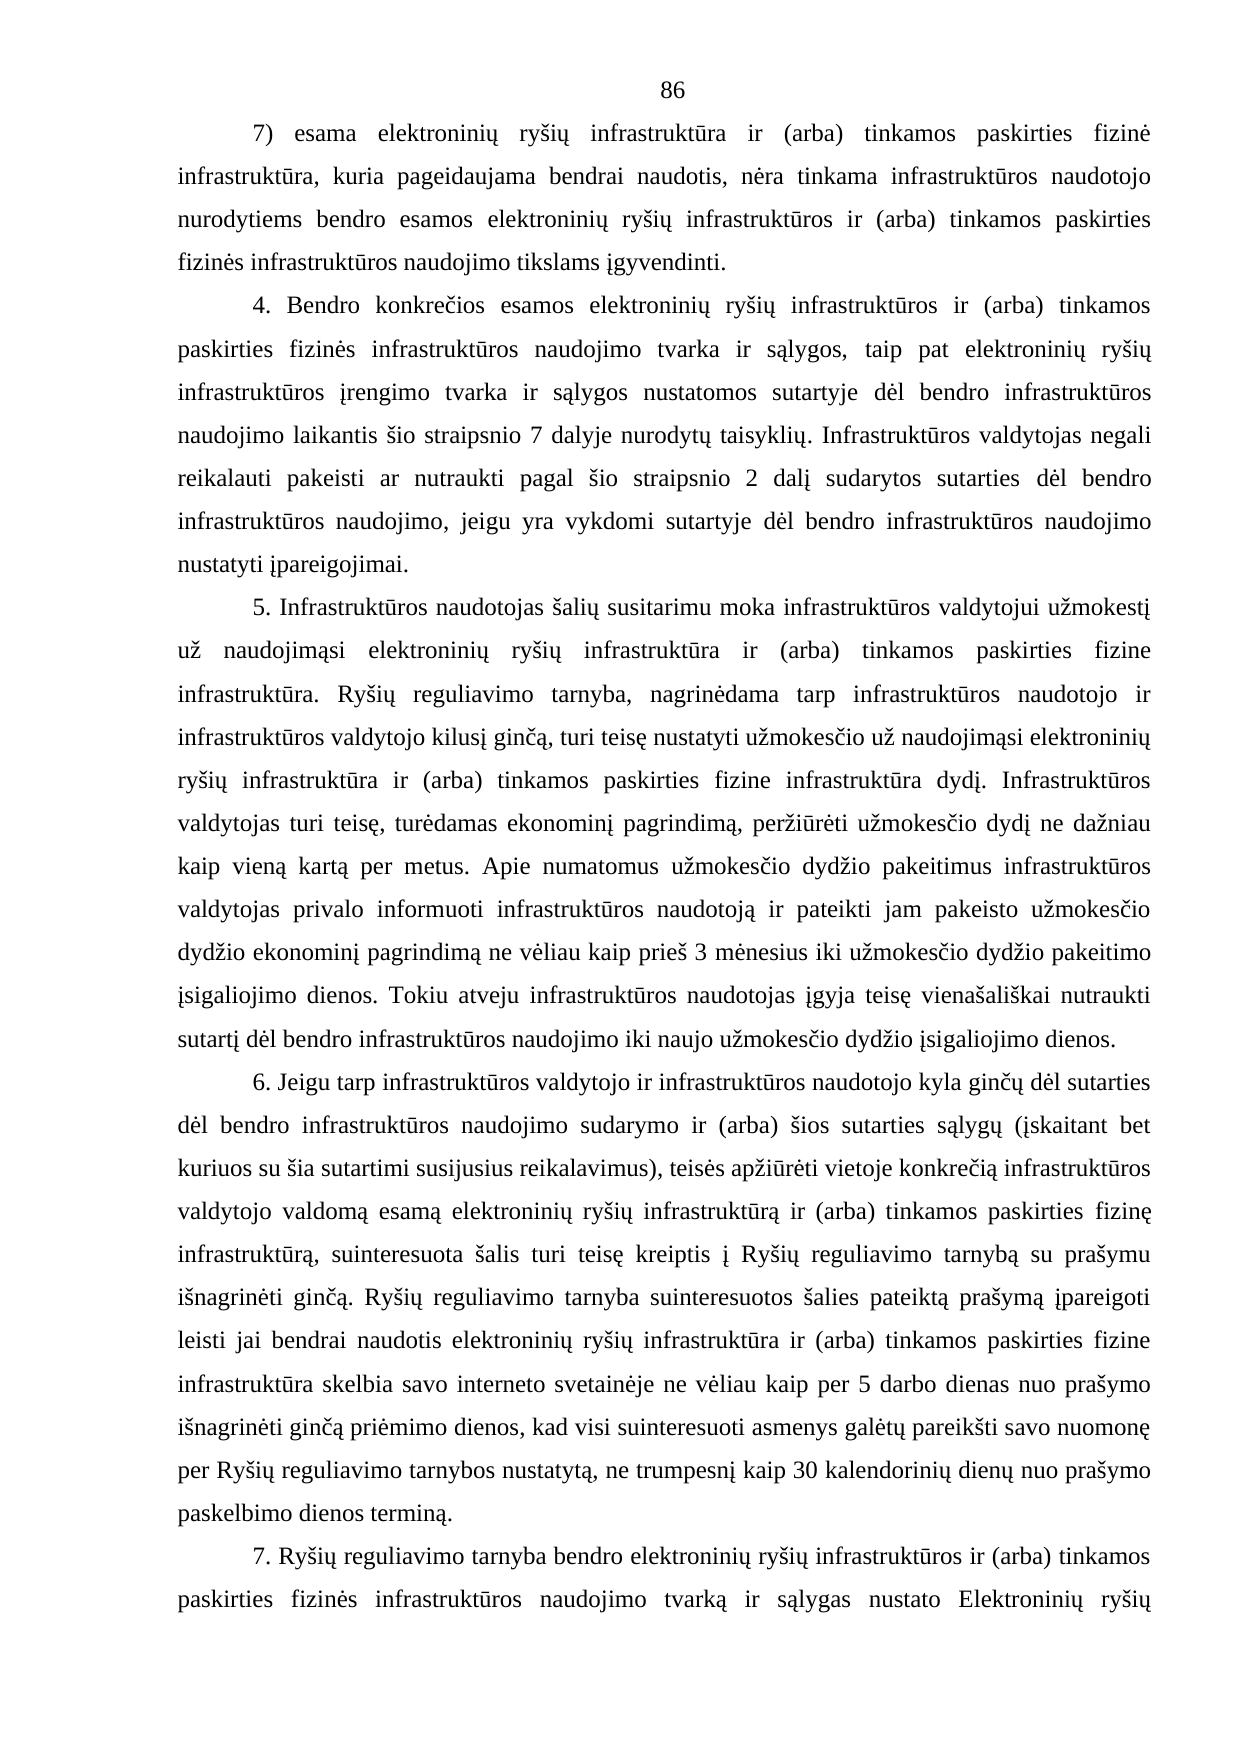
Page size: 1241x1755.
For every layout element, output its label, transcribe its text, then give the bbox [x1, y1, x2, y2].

text 5. Infrastruktūros naudotojas šalių susitarimu moka infrastruktūros valdytojui užmokestį už naudojimąsi elektroninių ryšių infrastruktūra ir (arba) tinkamos paskirties fizine infrastruktūra. Ryšių reguliavimo tarnyba, nagrinėdama tarp infrastruktūros naudotojo ir infrastruktūros valdytojo kilusį ginčą, turi teisę nustatyti užmokesčio už naudojimąsi elektroninių ryšių infrastruktūra ir (arba) tinkamos paskirties fizine infrastruktūra dydį. Infrastruktūros valdytojas turi teisę, turėdamas ekonominį pagrindimą, peržiūrėti užmokesčio dydį ne dažniau kaip vieną kartą per metus. Apie numatomus užmokesčio dydžio pakeitimus infrastruktūros valdytojas privalo informuoti infrastruktūros naudotoją ir pateikti jam pakeisto užmokesčio dydžio ekonominį pagrindimą ne vėliau kaip prieš 3 mėnesius iki užmokesčio dydžio pakeitimo įsigaliojimo dienos. Tokiu atveju infrastruktūros naudotojas įgyja teisę vienašališkai nutraukti sutartį dėl bendro infrastruktūros naudojimo iki naujo užmokesčio dydžio įsigaliojimo dienos. [177, 592, 1152, 1052]
text 6. Jeigu tarp infrastruktūros valdytojo ir infrastruktūros naudotojo kyla ginčų dėl sutarties dėl bendro infrastruktūros naudojimo sudarymo ir (arba) šios sutarties sąlygų (įskaitant bet kuriuos su šia sutartimi susijusius reikalavimus), teisės apžiūrėti vietoje konkrečią infrastruktūros valdytojo valdomą esamą elektroninių ryšių infrastruktūrą ir (arba) tinkamos paskirties fizinę infrastruktūrą, suinteresuota šalis turi teisę kreiptis į Ryšių reguliavimo tarnybą su prašymu išnagrinėti ginčą. Ryšių reguliavimo tarnyba suinteresuotos šalies pateiktą prašymą įpareigoti leisti jai bendrai naudotis elektroninių ryšių infrastruktūra ir (arba) tinkamos paskirties fizine infrastruktūra skelbia savo interneto svetainėje ne vėliau kaip per 5 darbo dienas nuo prašymo išnagrinėti ginčą priėmimo dienos, kad visi suinteresuoti asmenys galėtų pareikšti savo nuomonę per Ryšių reguliavimo tarnybos nustatytą, ne trumpesnį kaip 30 kalendorinių dienų nuo prašymo paskelbimo dienos terminą. [177, 1067, 1152, 1527]
text 4. Bendro konkrečios esamos elektroninių ryšių infrastruktūros ir (arba) tinkamos paskirties fizinės infrastruktūros naudojimo tvarka ir sąlygos, taip pat elektroninių ryšių infrastruktūros įrengimo tvarka ir sąlygos nustatomos sutartyje dėl bendro infrastruktūros naudojimo laikantis šio straipsnio 7 dalyje nurodytų taisyklių. Infrastruktūros valdytojas negali reikalauti pakeisti ar nutraukti pagal šio straipsnio 2 dalį sudarytos sutarties dėl bendro infrastruktūros naudojimo, jeigu yra vykdomi sutartyje dėl bendro infrastruktūros naudojimo nustatyti įpareigojimai. [177, 291, 1152, 578]
text 7. Ryšių reguliavimo tarnyba bendro elektroninių ryšių infrastruktūros ir (arba) tinkamos paskirties fizinės infrastruktūros naudojimo tvarką ir sąlygas nustato Elektroninių ryšių [177, 1541, 1152, 1613]
text 7) esama elektroninių ryšių infrastruktūra ir (arba) tinkamos paskirties fizinė infrastruktūra, kuria pageidaujama bendrai naudotis, nėra tinkama infrastruktūros naudotojo nurodytiems bendro esamos elektroninių ryšių infrastruktūros ir (arba) tinkamos paskirties fizinės infrastruktūros naudojimo tikslams įgyvendinti. [177, 118, 1152, 276]
